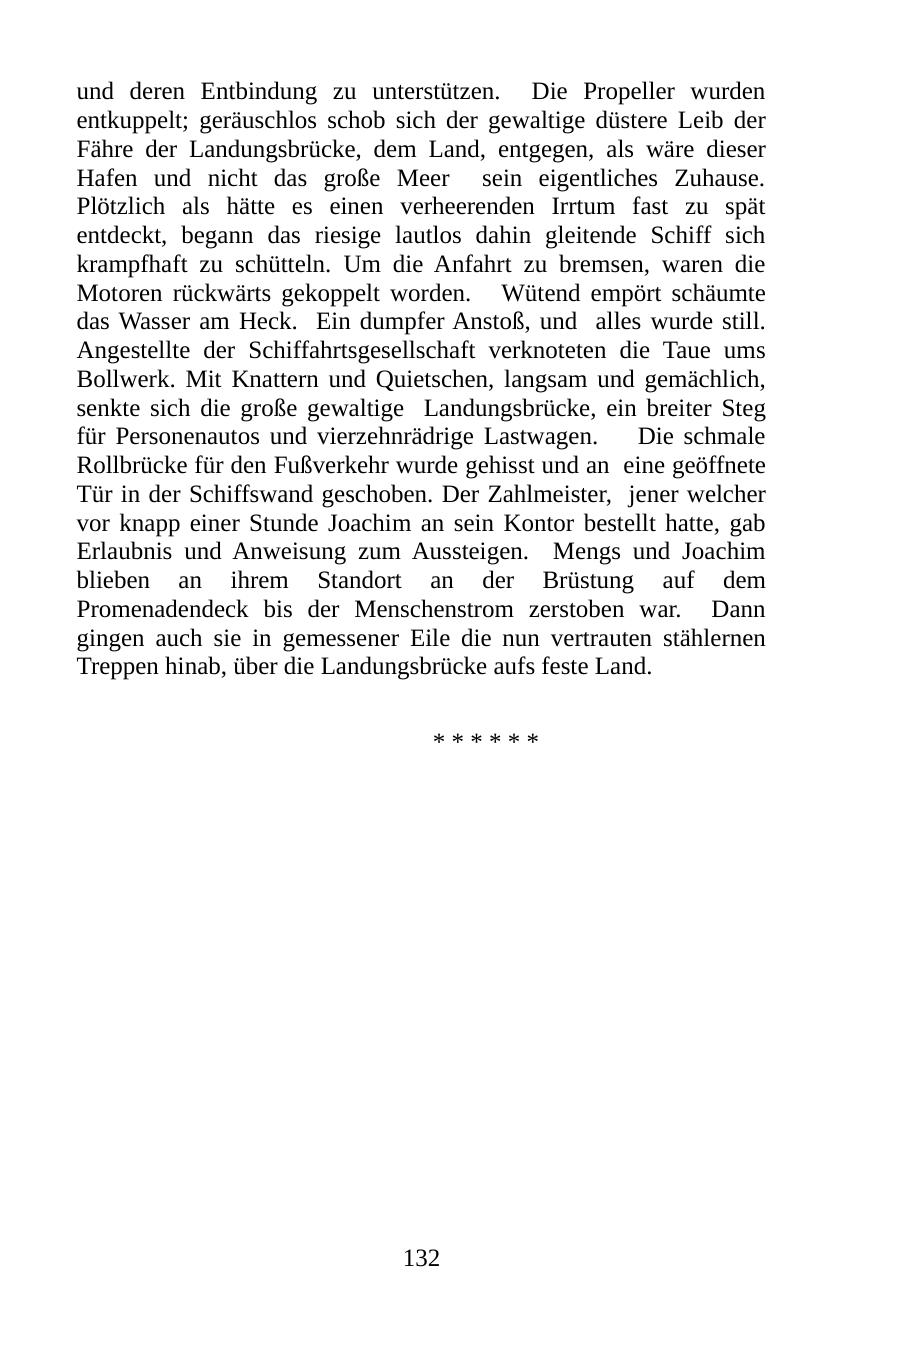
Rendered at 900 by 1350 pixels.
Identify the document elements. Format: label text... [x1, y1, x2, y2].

text * * * * * * [76, 727, 766, 756]
text und deren Entbindung zu unterstützen. Die Propeller wurden entkuppelt; geräuschlos schob sich der gewaltige düstere Leib der Fähre der Landungsbrücke, dem Land, entgegen, als wäre dieser Hafen und nicht das große Meer sein eigentliches Zuhause. Plötzlich als hätte es einen verheerenden Irrtum fast zu spät entdeckt, begann das riesige lautlos dahin gleitende Schiff sich krampfhaft zu schütteln. Um die Anfahrt zu bremsen, waren die Motoren rückwärts gekoppelt worden. Wütend empört schäumte das Wasser am Heck. Ein dumpfer Anstoß, und alles wurde still. Angestellte der Schiffahrtsgesellschaft verknoteten die Taue ums Bollwerk. Mit Knattern und Quietschen, langsam und gemächlich, senkte sich die große gewaltige Landungsbrücke, ein breiter Steg für Personenautos und vierzehnrädrige Lastwagen. Die schmale Rollbrücke für den Fußverkehr wurde gehisst und an eine geöffnete Tür in der Schiffswand geschoben. Der Zahlmeister, jener welcher vor knapp einer Stunde Joachim an sein Kontor bestellt hatte, gab Erlaubnis und Anweisung zum Aussteigen. Mengs und Joachim blieben an ihrem Standort an der Brüstung auf dem Promenadendeck bis der Menschenstrom zerstoben war. Dann gingen auch sie in gemessener Eile die nun vertrauten stählernen Treppen hinab, über die Landungsbrücke aufs feste Land. [76, 76, 766, 680]
